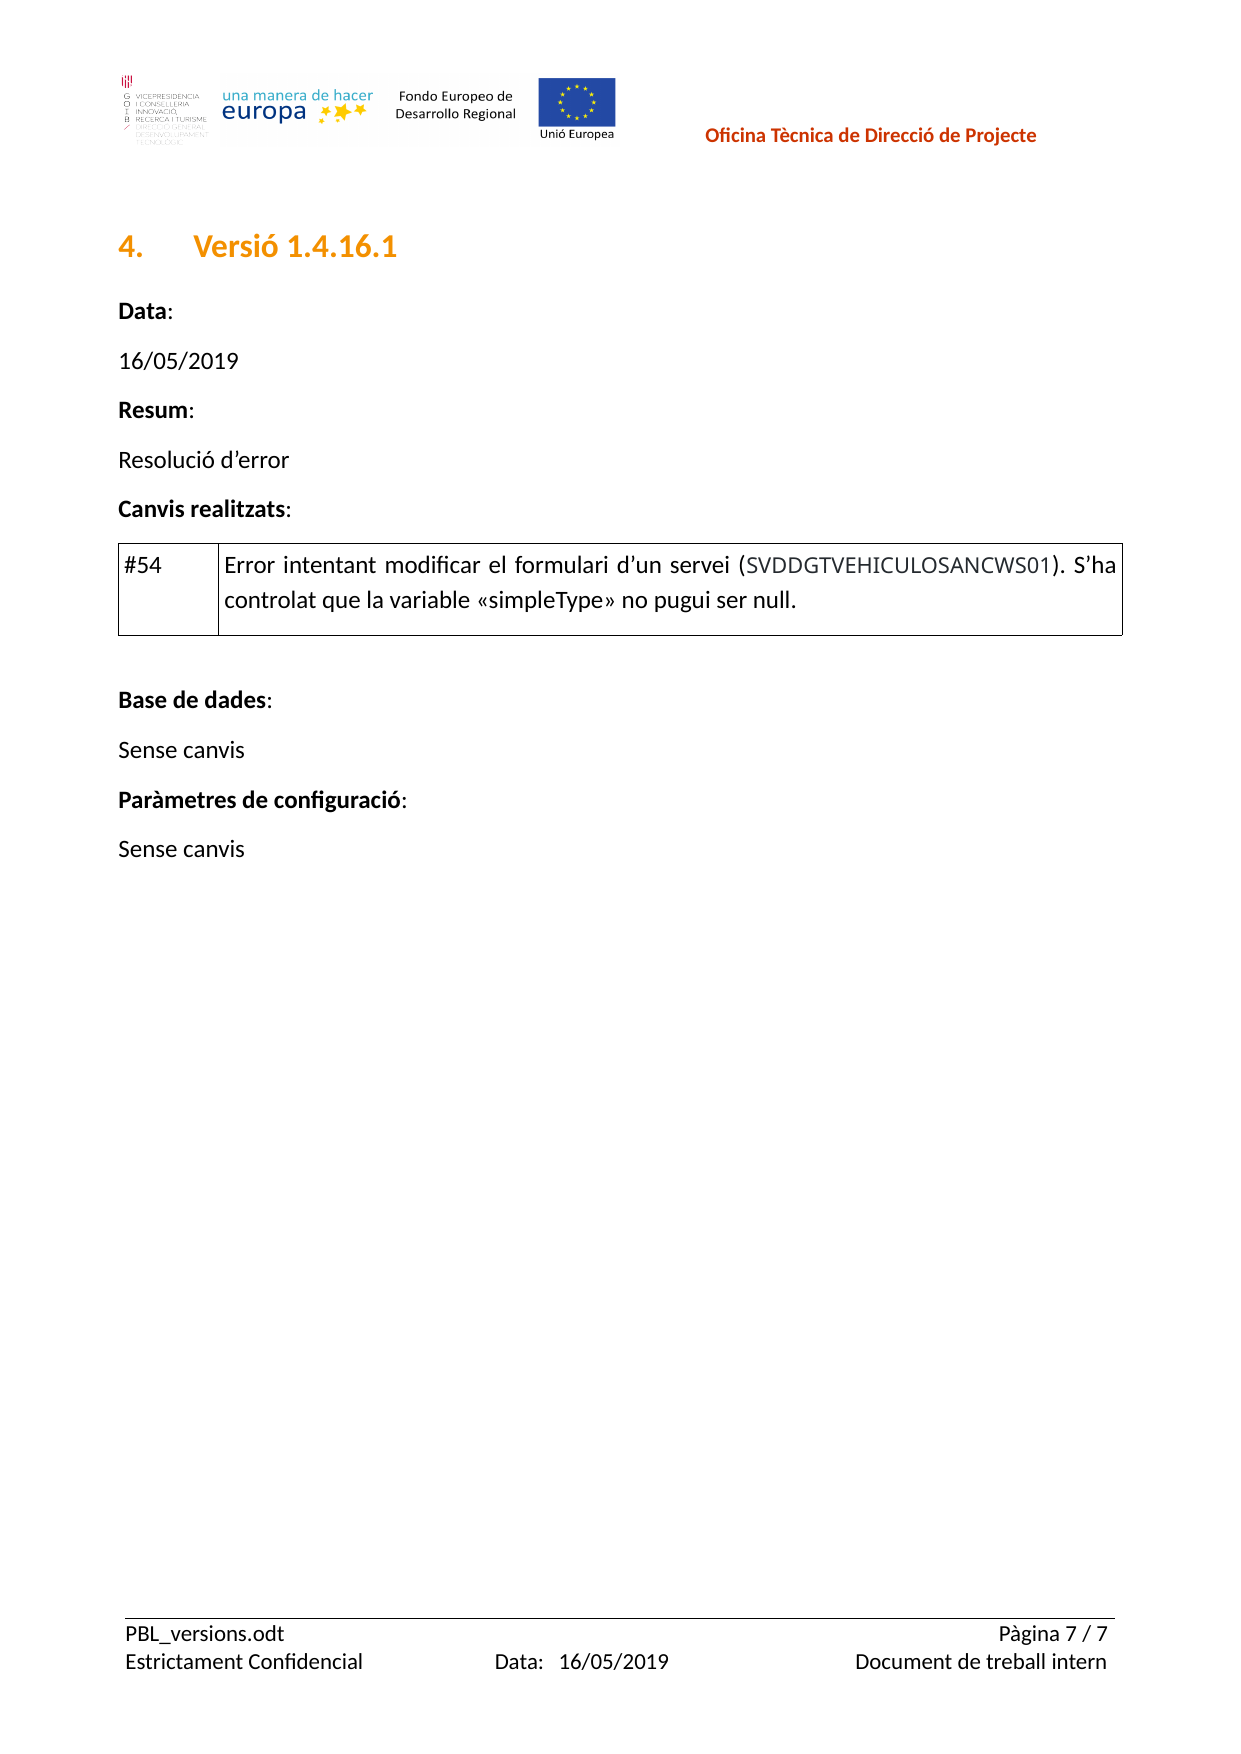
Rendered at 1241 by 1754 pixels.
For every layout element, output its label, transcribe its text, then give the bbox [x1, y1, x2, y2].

text Sense canvis [118, 833, 1122, 864]
text Sense canvis [118, 734, 1122, 765]
table_header #54 [119, 544, 218, 635]
text Base de dades: [118, 684, 1122, 715]
subtitle Versió 1.4.16.1 [118, 225, 1122, 266]
text Data: [118, 295, 1122, 326]
text Paràmetres de configuració: [118, 784, 1122, 814]
text Resum: [118, 394, 1122, 425]
picture [118, 73, 213, 147]
text 16/05/2019 [118, 345, 1122, 375]
text Canvis realitzats: [118, 493, 1122, 524]
table_header Error intentant modificar el formulari d’un servei (SVDDGTVEHICULOSANCWS01). S’ha controlat que la variable «simpleType» no pugui ser null. [219, 544, 1122, 635]
text Resolució d’error [118, 444, 1122, 474]
picture [219, 73, 621, 147]
